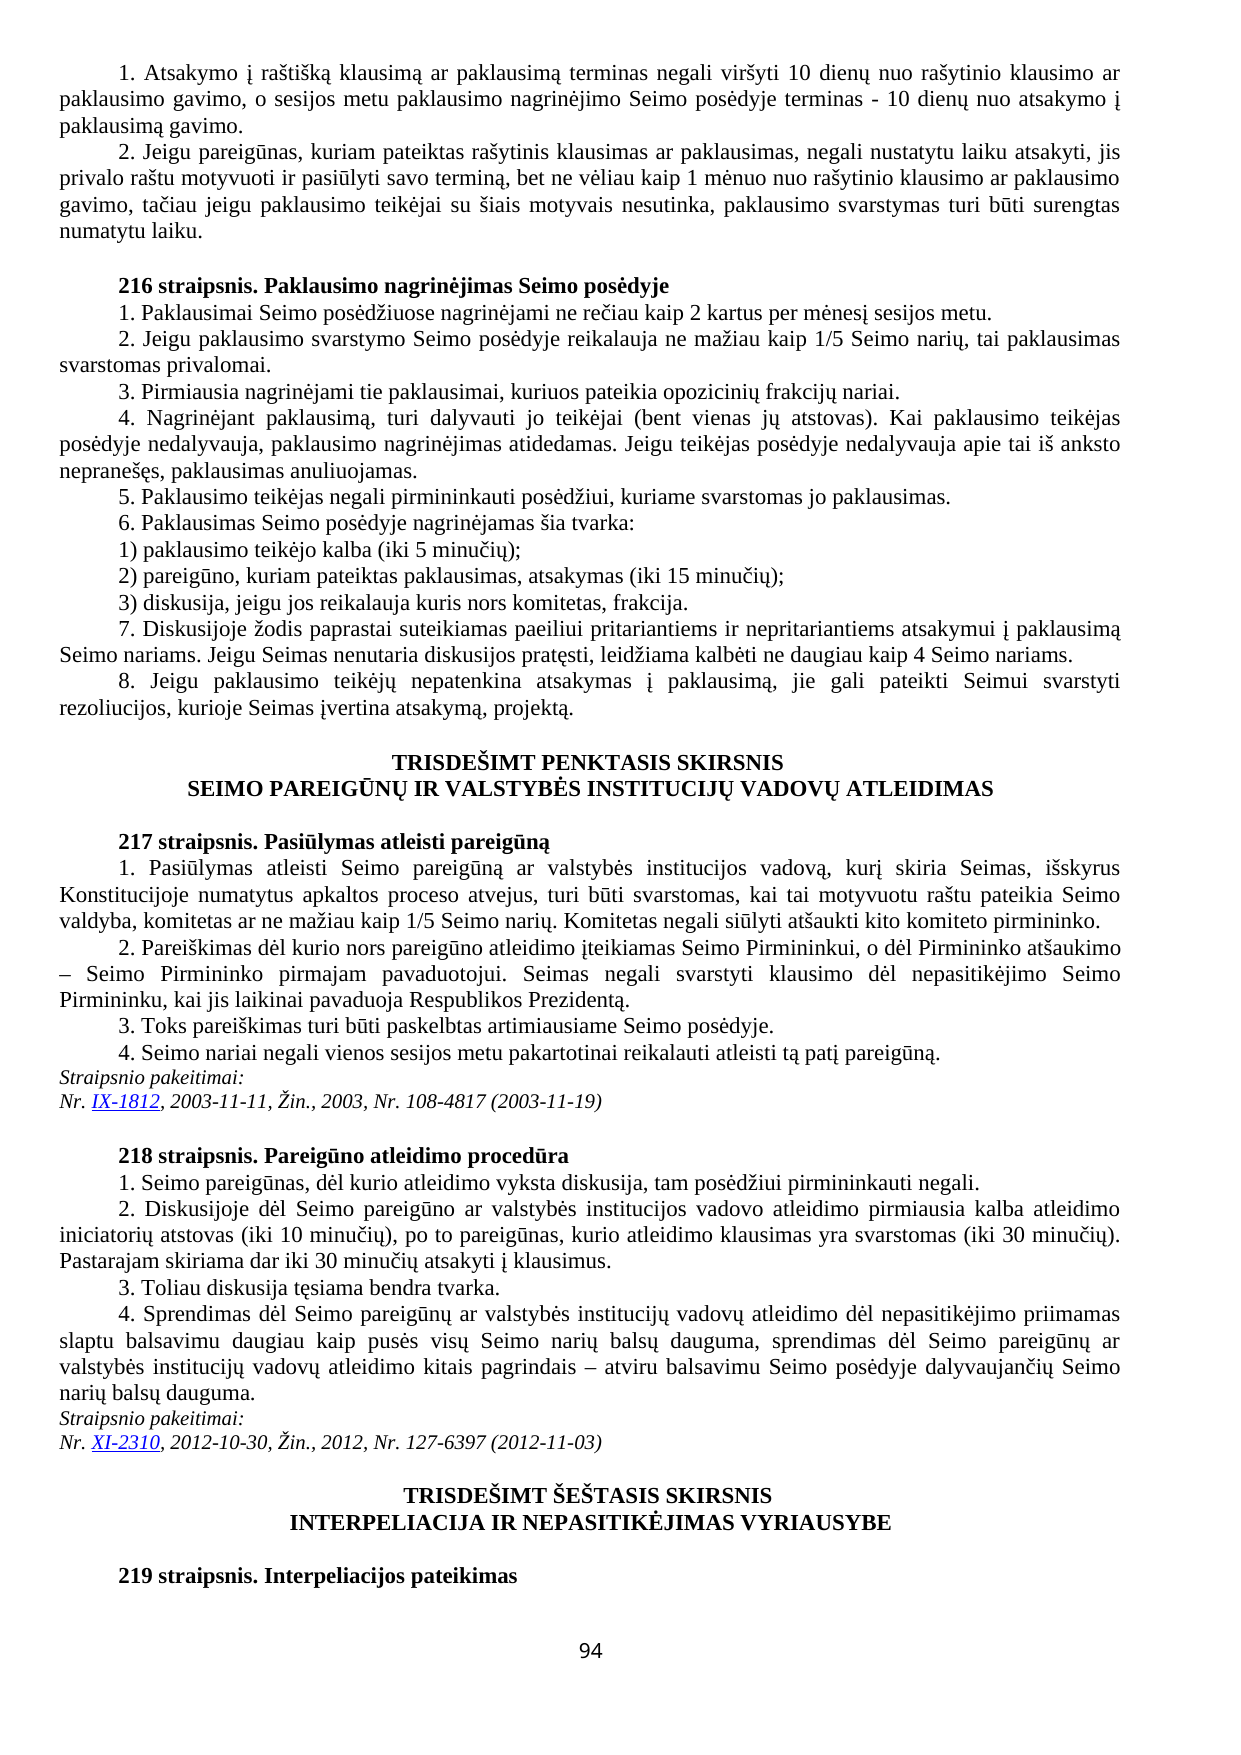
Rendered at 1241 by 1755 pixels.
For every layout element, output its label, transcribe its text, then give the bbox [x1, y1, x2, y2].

text 6. Paklausimas Seimo posėdyje nagrinėjamas šia tvarka: [59, 509, 1122, 536]
text Straipsnio pakeitimai: [59, 1406, 1122, 1430]
text Nr. XI-2310, 2012-10-30, Žin., 2012, Nr. 127-6397 (2012-11-03) [59, 1430, 1122, 1454]
text 219 straipsnis. Interpeliacijos pateikimas [59, 1562, 1122, 1588]
text 1) paklausimo teikėjo kalba (iki 5 minučių); [59, 536, 1122, 562]
text 216 straipsnis. Paklausimo nagrinėjimas Seimo posėdyje [59, 272, 1122, 299]
text Straipsnio pakeitimai: [59, 1065, 1122, 1089]
text 4. Sprendimas dėl Seimo pareigūnų ar valstybės institucijų vadovų atleidimo dėl nepasitikėjimo priimamas slaptu balsavimu daugiau kaip pusės visų Seimo narių balsų dauguma, sprendimas dėl Seimo pareigūnų ar valstybės institucijų vadovų atleidimo kitais pagrindais – atviru balsavimu Seimo posėdyje dalyvaujančių Seimo narių balsų dauguma. [59, 1300, 1122, 1406]
text 1. Pasiūlymas atleisti Seimo pareigūną ar valstybės institucijos vadovą, kurį skiria Seimas, išskyrus Konstitucijoje numatytus apkaltos proceso atvejus, turi būti svarstomas, kai tai motyvuotu raštu pateikia Seimo valdyba, komitetas ar ne mažiau kaip 1/5 Seimo narių. Komitetas negali siūlyti atšaukti kito komiteto pirmininko. [59, 854, 1122, 933]
text 7. Diskusijoje žodis paprastai suteikiamas paeiliui pritariantiems ir nepritariantiems atsakymui į paklausimą Seimo nariams. Jeigu Seimas nenutaria diskusijos pratęsti, leidžiama kalbėti ne daugiau kaip 4 Seimo nariams. [59, 615, 1122, 668]
text INTERPELIACIJA IR NEPASITIKĖJIMAS VYRIAUSYBE [59, 1509, 1122, 1535]
text 218 straipsnis. Pareigūno atleidimo procedūra [59, 1142, 1122, 1168]
text 217 straipsnis. Pasiūlymas atleisti pareigūną [59, 828, 1122, 854]
text 1. Paklausimai Seimo posėdžiuose nagrinėjami ne rečiau kaip 2 kartus per mėnesį sesijos metu. [59, 299, 1122, 325]
text TRISDEŠIMT PENKTASIS SKIRSNIS [59, 749, 1122, 775]
text 3. Pirmiausia nagrinėjami tie paklausimai, kuriuos pateikia opozicinių frakcijų nariai. [59, 378, 1122, 404]
text TRISDEŠIMT ŠEŠTASIS SKIRSNIS [59, 1483, 1122, 1509]
text 5. Paklausimo teikėjas negali pirmininkauti posėdžiui, kuriame svarstomas jo paklausimas. [59, 483, 1122, 509]
text 3. Toliau diskusija tęsiama bendra tvarka. [59, 1274, 1122, 1300]
text 4. Seimo nariai negali vienos sesijos metu pakartotinai reikalauti atleisti tą patį pareigūną. [59, 1039, 1122, 1065]
text Nr. IX-1812, 2003-11-11, Žin., 2003, Nr. 108-4817 (2003-11-19) [59, 1089, 1122, 1113]
text 2) pareigūno, kuriam pateiktas paklausimas, atsakymas (iki 15 minučių); [59, 562, 1122, 588]
text 2. Jeigu paklausimo svarstymo Seimo posėdyje reikalauja ne mažiau kaip 1/5 Seimo narių, tai paklausimas svarstomas privalomai. [59, 325, 1122, 378]
text 4. Nagrinėjant paklausimą, turi dalyvauti jo teikėjai (bent vienas jų atstovas). Kai paklausimo teikėjas posėdyje nedalyvauja, paklausimo nagrinėjimas atidedamas. Jeigu teikėjas posėdyje nedalyvauja apie tai iš anksto nepranešęs, paklausimas anuliuojamas. [59, 404, 1122, 483]
text SEIMO PAREIGŪNŲ IR VALSTYBĖS INSTITUCIJŲ VADOVŲ ATLEIDIMAS [59, 775, 1122, 802]
text 2. Jeigu pareigūnas, kuriam pateiktas rašytinis klausimas ar paklausimas, negali nustatytu laiku atsakyti, jis privalo raštu motyvuoti ir pasiūlyti savo terminą, bet ne vėliau kaip 1 mėnuo nuo rašytinio klausimo ar paklausimo gavimo, tačiau jeigu paklausimo teikėjai su šiais motyvais nesutinka, paklausimo svarstymas turi būti surengtas numatytu laiku. [59, 138, 1122, 243]
text 3. Toks pareiškimas turi būti paskelbtas artimiausiame Seimo posėdyje. [59, 1013, 1122, 1039]
text 3) diskusija, jeigu jos reikalauja kuris nors komitetas, frakcija. [59, 588, 1122, 615]
text 8. Jeigu paklausimo teikėjų nepatenkina atsakymas į paklausimą, jie gali pateikti Seimui svarstyti rezoliucijos, kurioje Seimas įvertina atsakymą, projektą. [59, 668, 1122, 720]
text 1. Seimo pareigūnas, dėl kurio atleidimo vyksta diskusija, tam posėdžiui pirmininkauti negali. [59, 1168, 1122, 1195]
text 2. Pareiškimas dėl kurio nors pareigūno atleidimo įteikiamas Seimo Pirmininkui, o dėl Pirmininko atšaukimo – Seimo Pirmininko pirmajam pavaduotojui. Seimas negali svarstyti klausimo dėl nepasitikėjimo Seimo Pirmininku, kai jis laikinai pavaduoja Respublikos Prezidentą. [59, 933, 1122, 1013]
text 1. Atsakymo į raštišką klausimą ar paklausimą terminas negali viršyti 10 dienų nuo rašytinio klausimo ar paklausimo gavimo, o sesijos metu paklausimo nagrinėjimo Seimo posėdyje terminas - 10 dienų nuo atsakymo į paklausimą gavimo. [59, 59, 1122, 138]
text 2. Diskusijoje dėl Seimo pareigūno ar valstybės institucijos vadovo atleidimo pirmiausia kalba atleidimo iniciatorių atstovas (iki 10 minučių), po to pareigūnas, kurio atleidimo klausimas yra svarstomas (iki 30 minučių). Pastarajam skiriama dar iki 30 minučių atsakyti į klausimus. [59, 1195, 1122, 1274]
